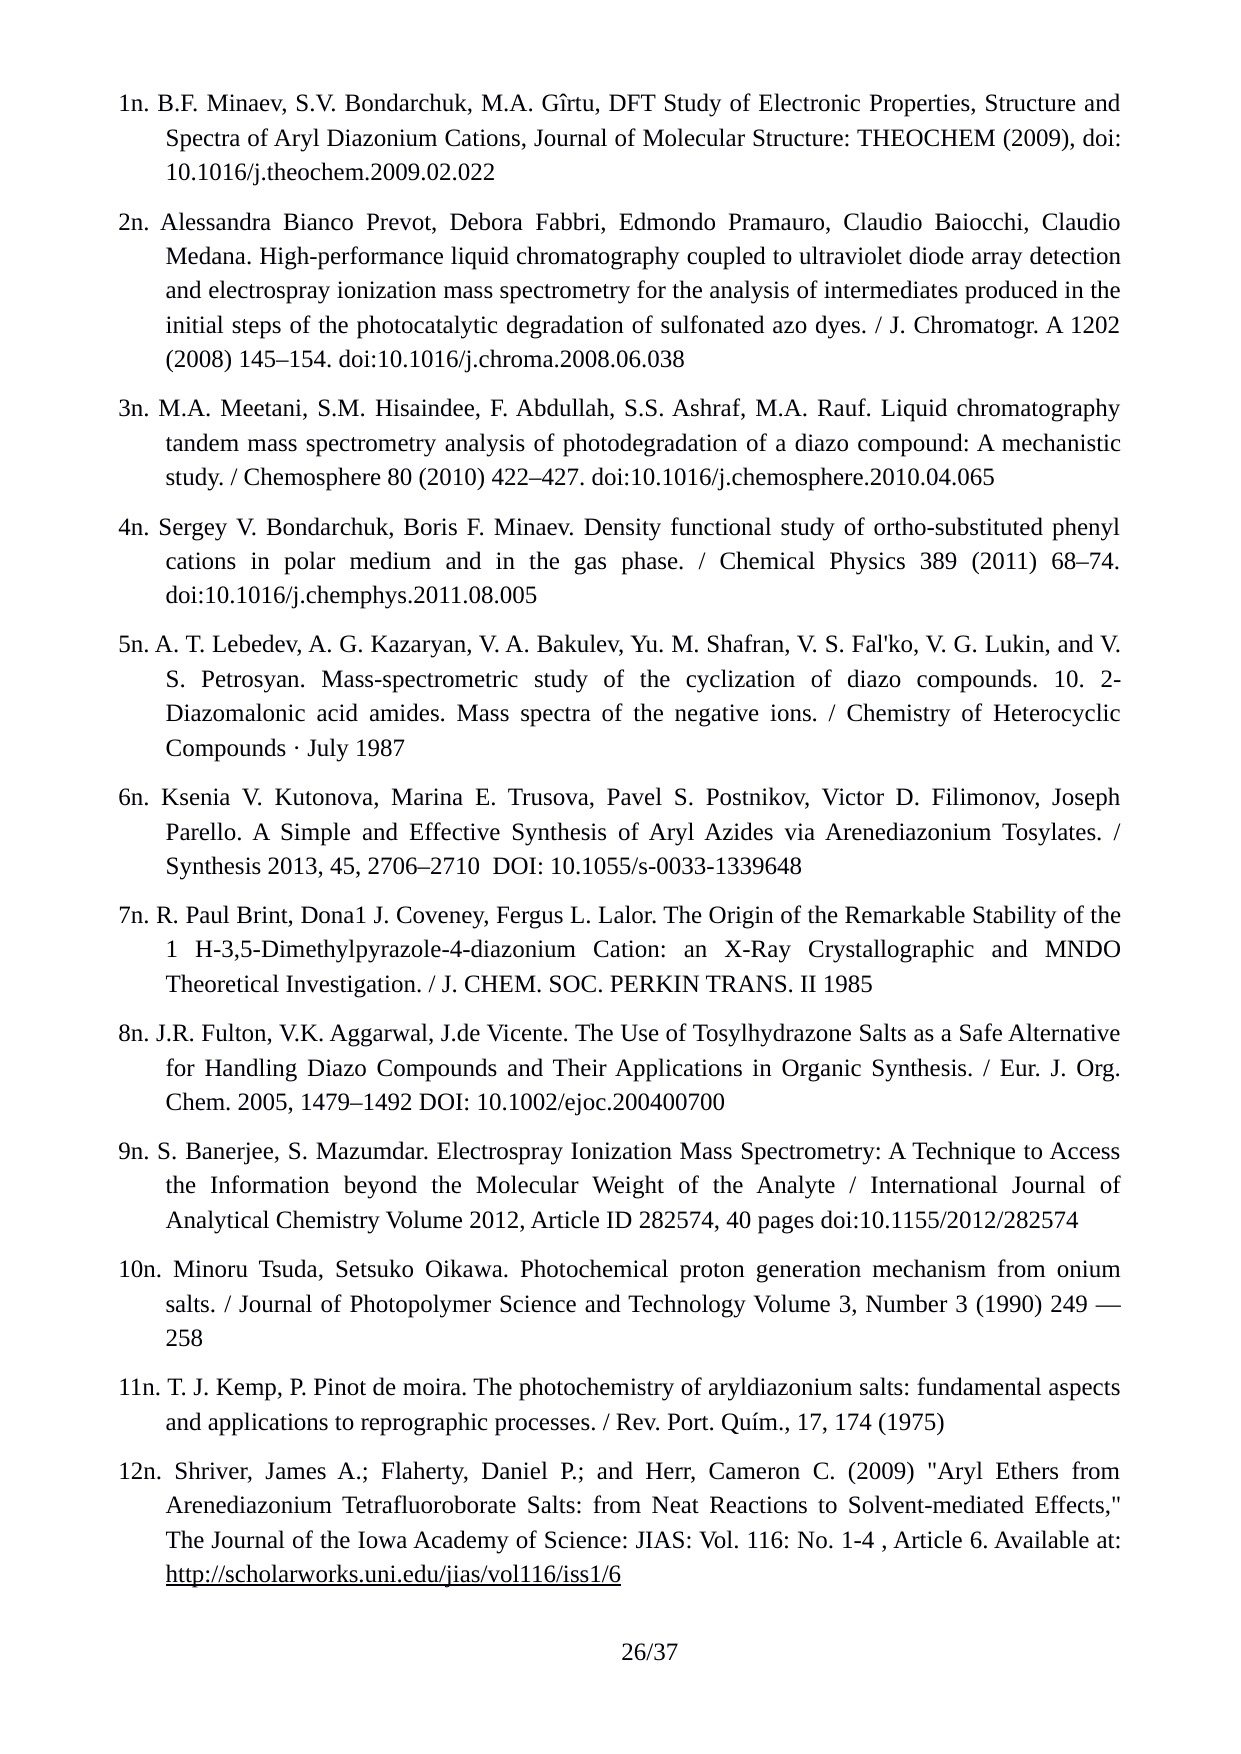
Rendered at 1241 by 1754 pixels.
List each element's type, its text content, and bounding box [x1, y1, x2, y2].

text 12n. Shriver, James A.; Flaherty, Daniel P.; and Herr, Cameron C. (2009) "Aryl Ethers from Arenediazonium Tetrafluoroborate Salts: from Neat Reactions to Solvent-mediated Effects," The Journal of the Iowa Academy of Science: JIAS: Vol. 116: No. 1-4 , Article 6. Available at: http://scholarworks.uni.edu/jias/vol116/iss1/6 [118, 1456, 1122, 1588]
text 8n. J.R. Fulton, V.K. Aggarwal, J.de Vicente. The Use of Tosylhydrazone Salts as a Safe Alternative for Handling Diazo Compounds and Their Applications in Organic Synthesis. / Eur. J. Org. Chem. 2005, 1479–1492 DOI: 10.1002/ejoc.200400700 [118, 1018, 1122, 1116]
text 3n. M.A. Meetani, S.M. Hisaindee, F. Abdullah, S.S. Ashraf, M.A. Rauf. Liquid chromatography tandem mass spectrometry analysis of photodegradation of a diazo compound: A mechanistic study. / Chemosphere 80 (2010) 422–427. doi:10.1016/j.chemosphere.2010.04.065 [118, 393, 1122, 491]
text 7n. R. Paul Brint, Dona1 J. Coveney, Fergus L. Lalor. The Origin of the Remarkable Stability of the 1 H-3,5-Dimethylpyrazole-4-diazonium Cation: an X-Ray Crystallographic and MNDO Theoretical Investigation. / J. CHEM. SOC. PERKIN TRANS. II 1985 [118, 900, 1122, 998]
text 4n. Sergey V. Bondarchuk, Boris F. Minaev. Density functional study of ortho-substituted phenyl cations in polar medium and in the gas phase. / Chemical Physics 389 (2011) 68–74. doi:10.1016/j.chemphys.2011.08.005 [118, 512, 1122, 609]
text 9n. S. Banerjee, S. Mazumdar. Electrospray Ionization Mass Spectrometry: A Technique to Access the Information beyond the Molecular Weight of the Analyte / International Journal of Analytical Chemistry Volume 2012, Article ID 282574, 40 pages doi:10.1155/2012/282574 [118, 1136, 1122, 1234]
text 10n. Minoru Tsuda, Setsuko Oikawa. Photochemical proton generation mechanism from onium salts. / Journal of Photopolymer Science and Technology Volume 3, Number 3 (1990) 249 — 258 [118, 1254, 1122, 1352]
text 11n. T. J. Kemp, P. Pinot de moira. The photochemistry of aryldiazonium salts: fundamental aspects and applications to reprographic processes. / Rev. Port. Quím., 17, 174 (1975) [118, 1372, 1122, 1435]
text 2n. Alessandra Bianco Prevot, Debora Fabbri, Edmondo Pramauro, Claudio Baiocchi, Claudio Medana. High-performance liquid chromatography coupled to ultraviolet diode array detection and electrospray ionization mass spectrometry for the analysis of intermediates produced in the initial steps of the photocatalytic degradation of sulfonated azo dyes. / J. Chromatogr. A 1202 (2008) 145–154. doi:10.1016/j.chroma.2008.06.038 [118, 207, 1122, 373]
text 1n. B.F. Minaev, S.V. Bondarchuk, M.A. Gîrtu, DFT Study of Electronic Properties, Structure and Spectra of Aryl Diazonium Cations, Journal of Molecular Structure: THEOCHEM (2009), doi: 10.1016/j.theochem.2009.02.022 [118, 88, 1122, 186]
text 5n. A. T. Lebedev, A. G. Kazaryan, V. A. Bakulev, Yu. M. Shafran, V. S. Fal'ko, V. G. Lukin, and V. S. Petrosyan. Mass-spectrometric study of the cyclization of diazo compounds. 10. 2-Diazomalonic acid amides. Mass spectra of the negative ions. / Chemistry of Heterocyclic Compounds · July 1987 [118, 629, 1122, 762]
text 6n. Ksenia V. Kutonova, Marina E. Trusova, Pavel S. Postnikov, Victor D. Filimonov, Joseph Parello. A Simple and Effective Synthesis of Aryl Azides via Arenediazonium Tosylates. / Synthesis 2013, 45, 2706–2710 DOI: 10.1055/s-0033-1339648 [118, 782, 1122, 880]
